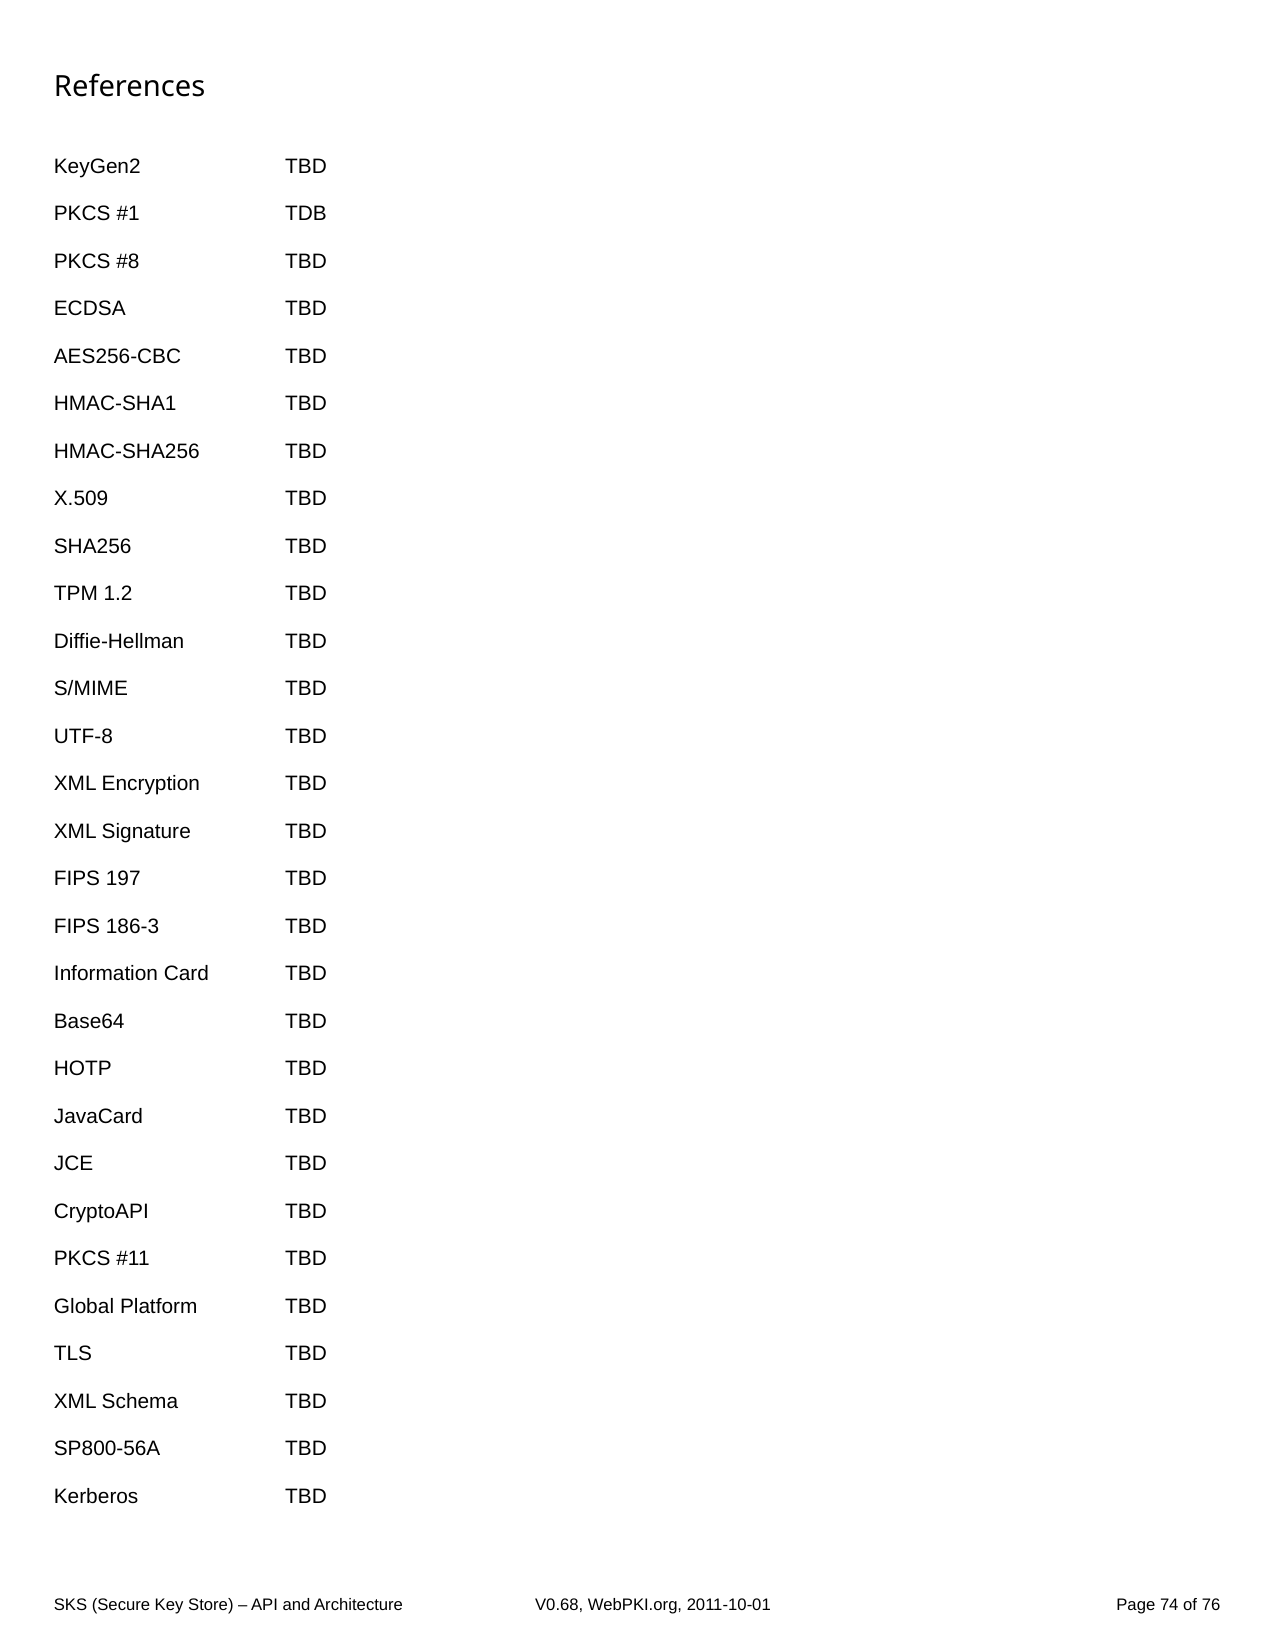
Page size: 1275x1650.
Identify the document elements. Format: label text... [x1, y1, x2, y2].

table_cell TBD [285, 1151, 1221, 1198]
table_cell HMAC-SHA1 [54, 391, 285, 438]
table_cell TBD [285, 1484, 1221, 1531]
table_cell TBD [285, 581, 1221, 628]
table_cell TPM 1.2 [54, 581, 285, 628]
table_cell HOTP [54, 1056, 285, 1103]
table_header TBD [285, 154, 1221, 201]
table_cell TBD [285, 629, 1221, 676]
table_cell ECDSA [54, 296, 285, 343]
table_cell TBD [285, 724, 1221, 771]
table_cell JavaCard [54, 1104, 285, 1151]
table_cell TBD [285, 676, 1221, 723]
table_cell TBD [285, 1294, 1221, 1341]
table_cell TBD [285, 1009, 1221, 1056]
table_cell TBD [285, 486, 1221, 533]
table_cell TBD [285, 961, 1221, 1008]
table_cell FIPS 186-3 [54, 914, 285, 961]
subtitle References [54, 66, 1221, 105]
table_cell TBD [285, 391, 1221, 438]
table_header KeyGen2 [54, 154, 285, 201]
table_cell XML Encryption [54, 771, 285, 818]
table_cell TBD [285, 296, 1221, 343]
table_cell Information Card [54, 961, 285, 1008]
table_cell TBD [285, 771, 1221, 818]
table_cell JCE [54, 1151, 285, 1198]
table_cell TLS [54, 1341, 285, 1388]
table_cell S/MIME [54, 676, 285, 723]
table_cell CryptoAPI [54, 1199, 285, 1246]
table_cell SHA256 [54, 534, 285, 581]
table_cell X.509 [54, 486, 285, 533]
table_cell PKCS #8 [54, 249, 285, 296]
table_cell Global Platform [54, 1294, 285, 1341]
table_cell TBD [285, 439, 1221, 486]
table_cell TBD [285, 1341, 1221, 1388]
table_cell FIPS 197 [54, 866, 285, 913]
table_cell TBD [285, 866, 1221, 913]
table_cell TBD [285, 1436, 1221, 1483]
table_cell PKCS #11 [54, 1246, 285, 1293]
table_cell TBD [285, 249, 1221, 296]
table_cell Diffie-Hellman [54, 629, 285, 676]
table_cell TBD [285, 1104, 1221, 1151]
table_cell XML Schema [54, 1389, 285, 1436]
table_cell TBD [285, 1246, 1221, 1293]
table_cell Kerberos [54, 1484, 285, 1531]
table_cell TBD [285, 1199, 1221, 1246]
table_cell TBD [285, 819, 1221, 866]
table_cell TBD [285, 534, 1221, 581]
table_cell TDB [285, 201, 1221, 248]
table_cell TBD [285, 914, 1221, 961]
table_cell TBD [285, 344, 1221, 391]
table_cell TBD [285, 1389, 1221, 1436]
table_cell SP800-56A [54, 1436, 285, 1483]
table_cell AES256-CBC [54, 344, 285, 391]
table_cell PKCS #1 [54, 201, 285, 248]
table_cell XML Signature [54, 819, 285, 866]
table_cell UTF-8 [54, 724, 285, 771]
table_cell HMAC-SHA256 [54, 439, 285, 486]
table_cell TBD [285, 1056, 1221, 1103]
table_cell Base64 [54, 1009, 285, 1056]
